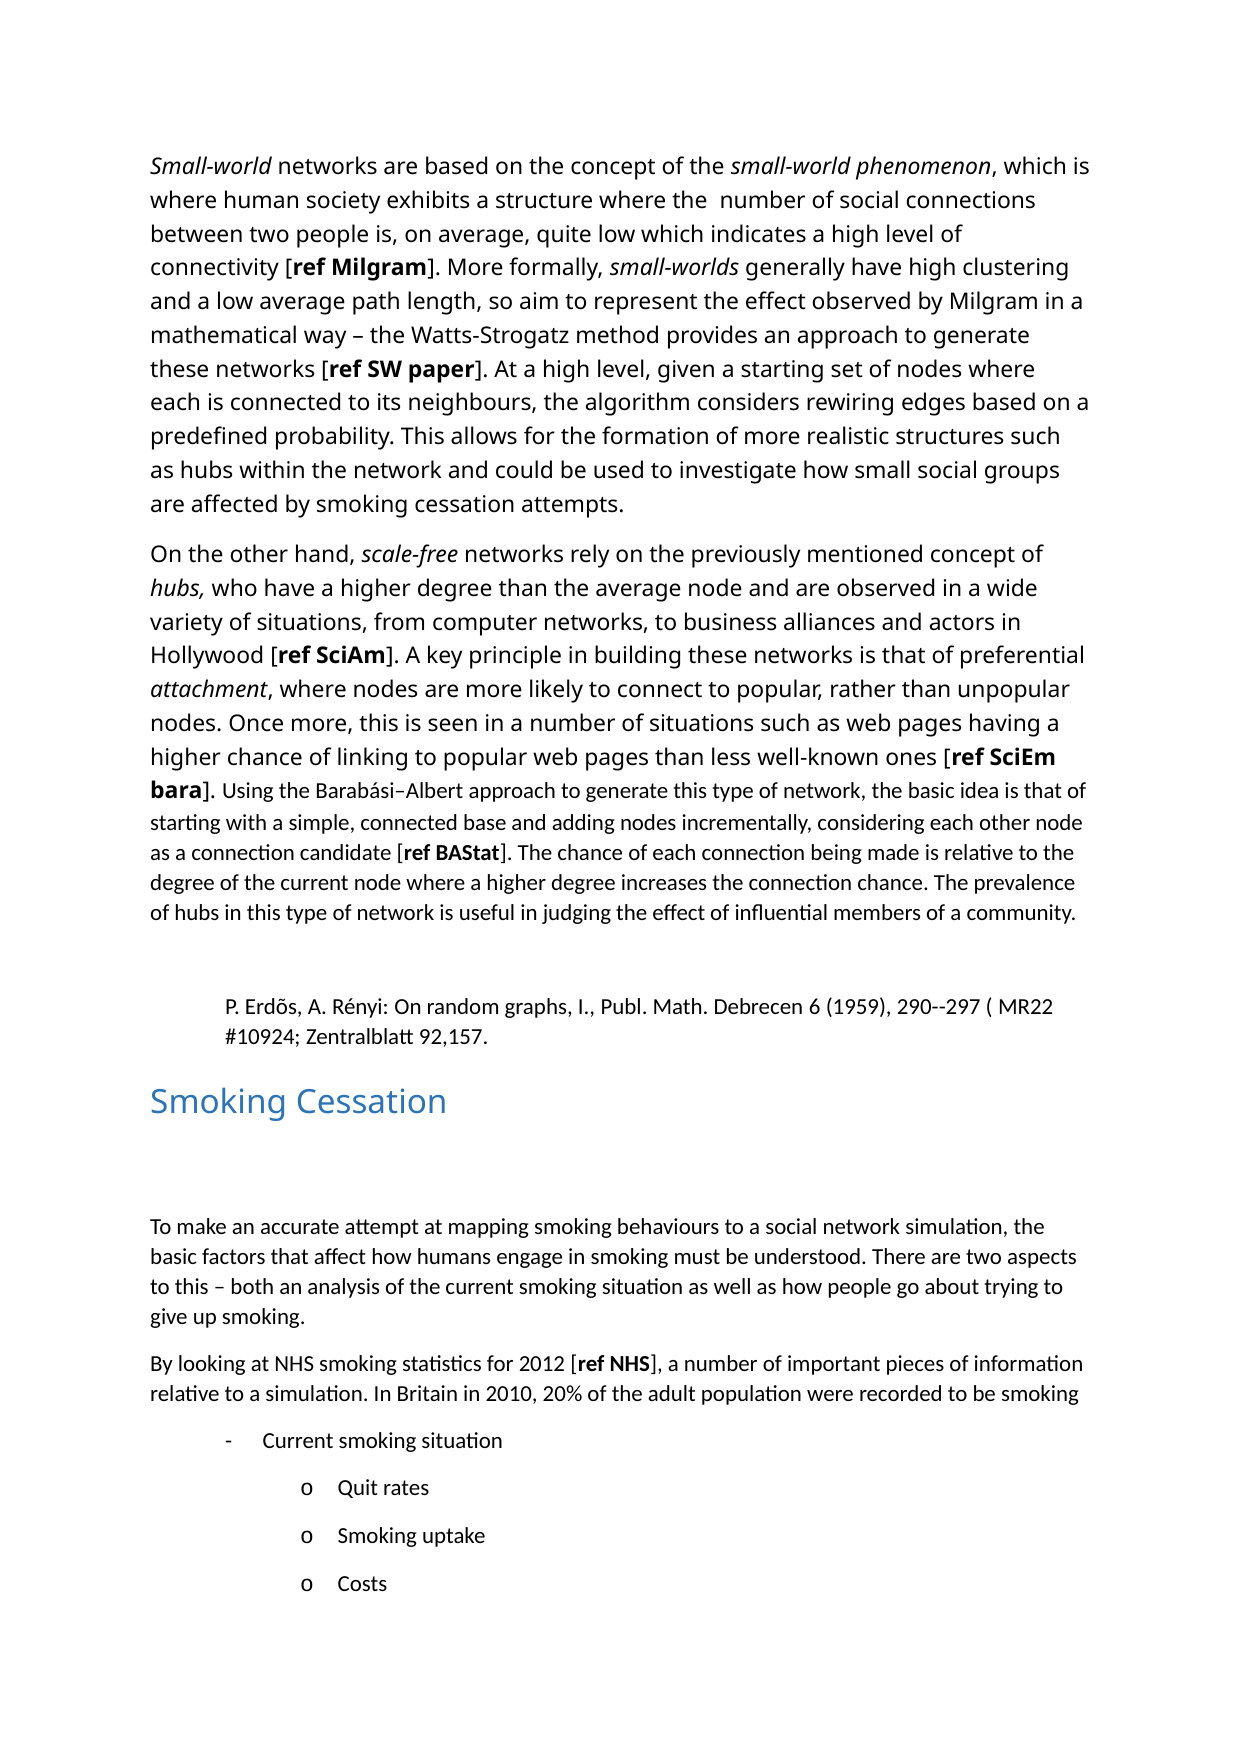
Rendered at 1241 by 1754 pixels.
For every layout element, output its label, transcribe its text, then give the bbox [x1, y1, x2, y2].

list P. Erdõs, A. Rényi: On random graphs, I., Publ. Math. Debrecen 6 (1959), 290--297 ( MR22 #10924; Zentralblatt 92,157. [225, 992, 1090, 1050]
text To make an accurate attempt at mapping smoking behaviours to a social network simulation, the basic factors that affect how humans engage in smoking must be understood. There are two aspects to this – both an analysis of the current smoking situation as well as how people go about trying to give up smoking. [150, 1212, 1090, 1330]
list Current smoking situation [225, 1426, 1090, 1454]
list Costs [300, 1569, 1090, 1599]
list Smoking uptake [300, 1521, 1090, 1551]
text By looking at NHS smoking statistics for 2012 [ref NHS], a number of important pieces of information relative to a simulation. In Britain in 2010, 20% of the adult population were recorded to be smoking [150, 1349, 1090, 1407]
list Small-world networks are based on the concept of the small-world phenomenon, which is where human society exhibits a structure where the number of social connections between two people is, on average, quite low which indicates a high level of connectivity [ref Milgram]. More formally, small-worlds generally have high clustering and a low average path length, so aim to represent the effect observed by Milgram in a mathematical way – the Watts-Strogatz method provides an approach to generate these networks [ref SW paper]. At a high level, given a starting set of nodes where each is connected to its neighbours, the algorithm considers rewiring edges based on a predefined probability. This allows for the formation of more realistic structures such as hubs within the network and could be used to investigate how small social groups are affected by smoking cessation attempts. [150, 150, 1090, 519]
list On the other hand, scale-free networks rely on the previously mentioned concept of hubs, who have a higher degree than the average node and are observed in a wide variety of situations, from computer networks, to business alliances and actors in Hollywood [ref SciAm]. A key principle in building these networks is that of preferential attachment, where nodes are more likely to connect to popular, rather than unpopular nodes. Once more, this is seen in a number of situations such as web pages having a higher chance of linking to popular web pages than less well-known ones [ref SciEm bara]. Using the Barabási–Albert approach to generate this type of network, the basic idea is that of starting with a simple, connected base and adding nodes incrementally, considering each other node as a connection candidate [ref BAStat]. The chance of each connection being made is relative to the degree of the current node where a higher degree increases the connection chance. The prevalence of hubs in this type of network is useful in judging the effect of influential members of a community. [150, 538, 1090, 926]
list Quit rates [300, 1473, 1090, 1502]
subtitle Smoking Cessation [150, 1077, 1090, 1123]
